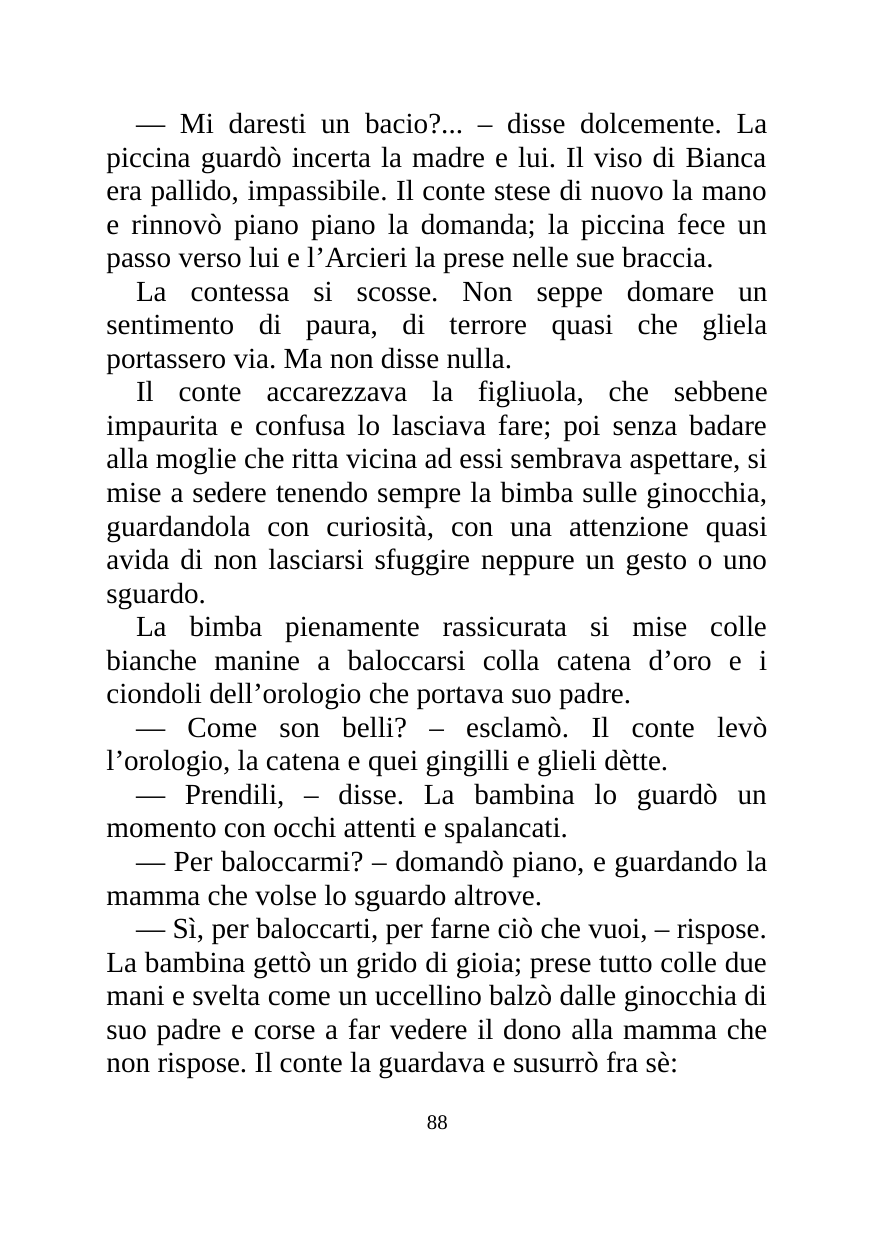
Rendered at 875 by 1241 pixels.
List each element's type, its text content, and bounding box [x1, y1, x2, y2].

text La bimba pienamente rassicurata si mise colle bianche manine a baloccarsi colla catena d’oro e i ciondoli dell’orologio che portava suo padre. [106, 609, 768, 710]
text — Prendili, – disse. La bambina lo guardò un momento con occhi attenti e spalancati. [106, 777, 768, 844]
text — Come son belli? – esclamò. Il conte levò l’orologio, la catena e quei gingilli e glieli dètte. [106, 710, 768, 777]
text — Mi daresti un bacio?... – disse dolcemente. La piccina guardò incerta la madre e lui. Il viso di Bianca era pallido, impassibile. Il conte stese di nuovo la mano e rinnovò piano piano la domanda; la piccina fece un passo verso lui e l’Arcieri la prese nelle sue braccia. [106, 106, 768, 274]
text Il conte accarezzava la figliuola, che sebbene impaurita e confusa lo lasciava fare; poi senza badare alla moglie che ritta vicina ad essi sembrava aspettare, si mise a sedere tenendo sempre la bimba sulle ginocchia, guardandola con curiosità, con una attenzione quasi avida di non lasciarsi sfuggire neppure un gesto o uno sguardo. [106, 374, 768, 609]
text La contessa si scosse. Non seppe domare un sentimento di paura, di terrore quasi che gliela portassero via. Ma non disse nulla. [106, 274, 768, 374]
text — Per baloccarmi? – domandò piano, e guardando la mamma che volse lo sguardo altrove. [106, 844, 768, 911]
text — Sì, per baloccarti, per farne ciò che vuoi, – rispose. La bambina gettò un grido di gioia; prese tutto colle due mani e svelta come un uccellino balzò dalle ginocchia di suo padre e corse a far vedere il dono alla mamma che non rispose. Il conte la guardava e susurrò fra sè: [106, 911, 768, 1079]
